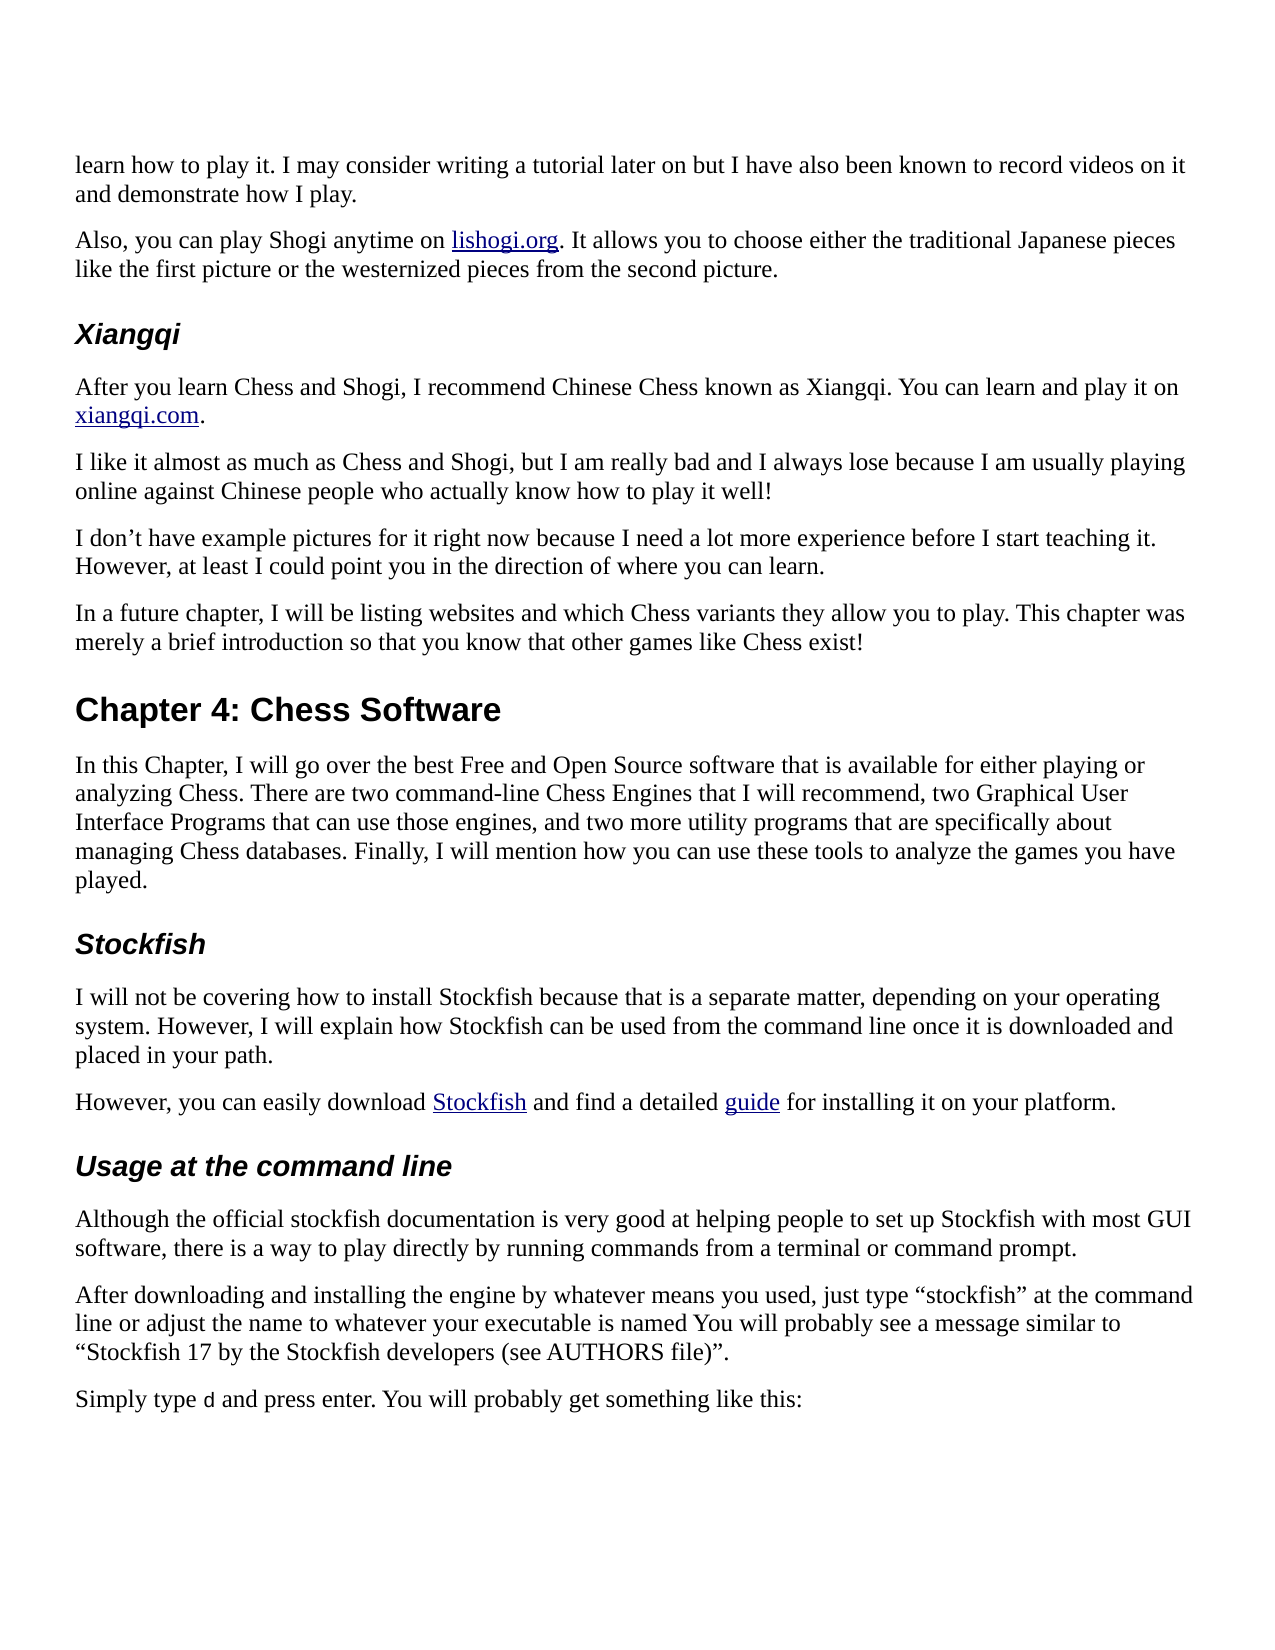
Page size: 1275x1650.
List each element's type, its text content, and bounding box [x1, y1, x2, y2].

subtitle Usage at the command line [75, 1149, 1200, 1183]
text Simply type d and press enter. You will probably get something like this: [75, 1384, 1200, 1413]
text Although the official stockfish documentation is very good at helping people to set up Stockfish with most GUI software, there is a way to play directly by running commands from a terminal or command prompt. [75, 1204, 1200, 1262]
subtitle Chapter 4: Chess Software [75, 689, 1200, 728]
text I don’t have example pictures for it right now because I need a lot more experience before I start teaching it. However, at least I could point you in the direction of where you can learn. [75, 523, 1200, 580]
text In a future chapter, I will be listing websites and which Chess variants they allow you to play. This chapter was merely a brief introduction so that you know that other games like Chess exist! [75, 598, 1200, 656]
subtitle Stockfish [75, 927, 1200, 961]
text I like it almost as much as Chess and Shogi, but I am really bad and I always lose because I am usually playing online against Chinese people who actually know how to play it well! [75, 447, 1200, 505]
text Also, you can play Shogi anytime on lishogi.org. It allows you to choose either the traditional Japanese pieces like the first picture or the westernized pieces from the second picture. [75, 225, 1200, 283]
text However, you can easily download Stockfish and find a detailed guide for installing it on your platform. [75, 1087, 1200, 1115]
text In this Chapter, I will go over the best Free and Open Source software that is available for either playing or analyzing Chess. There are two command-line Chess Engines that I will recommend, two Graphical User Interface Programs that can use those engines, and two more utility programs that are specifically about managing Chess databases. Finally, I will mention how you can use these tools to analyze the games you have played. [75, 750, 1200, 893]
subtitle Xiangqi [75, 317, 1200, 350]
text After downloading and installing the engine by whatever means you used, just type “stockfish” at the command line or adjust the name to whatever your executable is named You will probably see a message similar to “Stockfish 17 by the Stockfish developers (see AUTHORS file)”. [75, 1280, 1200, 1366]
text I will not be covering how to install Stockfish because that is a separate matter, depending on your operating system. However, I will explain how Stockfish can be used from the command line once it is downloaded and placed in your path. [75, 982, 1200, 1069]
text After you learn Chess and Shogi, I recommend Chinese Chess known as Xiangqi. You can learn and play it on xiangqi.com. [75, 372, 1200, 429]
text learn how to play it. I may consider writing a tutorial later on but I have also been known to record videos on it and demonstrate how I play. [75, 150, 1200, 207]
